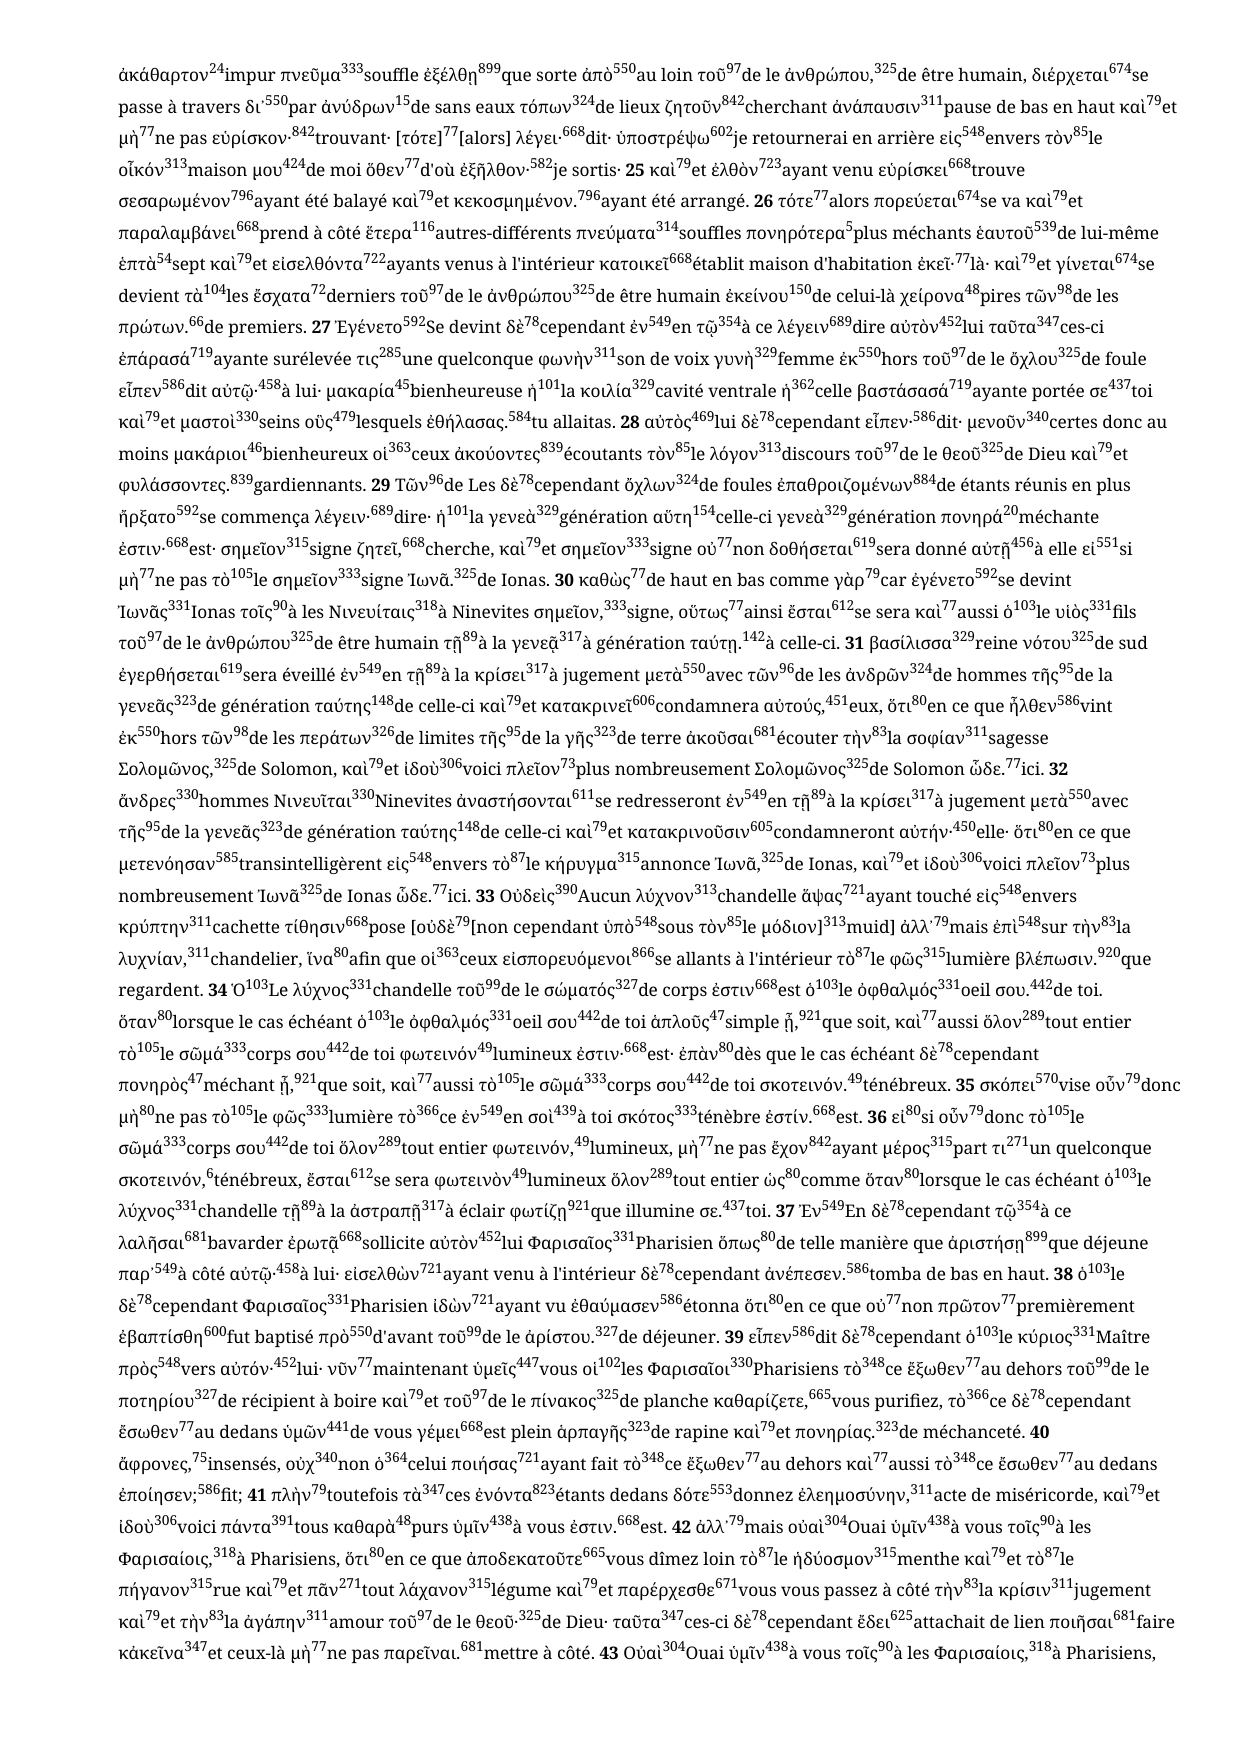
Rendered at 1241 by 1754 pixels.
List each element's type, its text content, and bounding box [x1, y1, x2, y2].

text 1 Καὶ79Et ἐγένετο592se devint ἐν549en τῷ354à ce εἶναι689être αὐτὸν452lui ἐν549en τόπῳ319à lieu τινὶ275à un quelconque προσευχόμενον,849se priant, ὡς80comme ἐπαύσατο,592se pausa, εἶπέν586dit τις390un quelconque τῶν96de les μαθητῶν324de disciples αὐτοῦ464de lui πρὸς548vers αὐτόν·452lui· κύριε,337Maître, δίδαξον554enseigne ἡμᾶς416nous προσεύχεσθαι,690se prier, καθὼς77de haut en bas comme καὶ77aussi Ἰωάννης331Ioannes ἐδίδαξεν586enseigna τοὺς84les μαθητὰς312disciples αὐτοῦ.464de lui. 2 εἶπεν586dit δὲ78cependant αὐτοῖς·457à eux· ὅταν80lorsque le cas échéant προσεύχησθε924que vous vous priiez λέγετε·569dites· Πάτερ,337Père, ἁγιασθήτω565soit sanctifié τὸ105le ὄνομά333nom σου·442de toi· ἐλθέτω556vienne ἡ101la βασιλεία329royauté σου·442de toi· 3 τὸν85le ἄρτον313pain ἡμῶν423de nous τὸν85le ἐπιούσιον4supersubstantiel δίδου570donne ἡμῖν419à nous τὸ348ce καθ᾽548selon ἡμέραν·311journée· 4 καὶ79et ἄφες554abandonne ἡμῖν419à nous τὰς82les ἁμαρτίας310fautes ἡμῶν,423de nous, καὶ77aussi γὰρ79car αὐτοὶ512nous-mêmes ἀφίομεν663nous abandonnons παντὶ378à tout ὀφείλοντι828à devant ἡμῖν·419à nous· καὶ79et μὴ77ne pas εἰσενέγκῃς897que tu importes ἡμᾶς416nous εἰς548envers πειρασμόν.313tentation. 5 Καὶ79Et εἶπεν586dit πρὸς548vers αὐτούς·451eux· τίς410quel ἐξ550hors ὑμῶν441de vous ἕξει606aura φίλον53ami καὶ79et πορεύσεται612se ira πρὸς548vers αὐτὸν452lui μεσονυκτίου327de minuit καὶ79et εἴπῃ899que dise αὐτῷ·458à lui· φίλε,76ami, χρῆσόν554prête μοι420à moi τρεῖς178trois ἄρτους,312pains, 6 ἐπειδὴ80parce que donc φίλος71ami μου424de moi παρεγένετο592se devint à côté ἐξ550hors ὁδοῦ323de chemin πρός548vers με417moi καὶ79et οὐκ77non ἔχω664j'ai ὃ482lequel παραθήσω602je poserai à côté αὐτῷ·458à lui· 7 κἀκεῖνος364et celui-là ἔσωθεν77au dedans ἀποκριθεὶς760ayant été répondu εἴπῃ·899que dise· μή77ne pas μοι420à moi κόπους312frappements πάρεχε·570fournis· ἤδη77déjà ἡ101la θύρα329porte κέκλεισται654a été fermé à clef καὶ79et τὰ104les παιδία332jeunes enfants μου424de moi μετ᾽550avec ἐμοῦ424de moi εἰς548envers τὴν83la κοίτην311couche εἰσίν·667sont· οὐ77non δύναμαι670je me puis ἀναστὰς721ayant redressé δοῦναί681donner σοι.439à toi. 8 λέγω664je dis ὑμῖν,438à vous, εἰ80si καὶ77aussi οὐ77non δώσει606donnera αὐτῷ458à lui ἀναστὰς721ayant redressé διὰ548par le fait de τὸ348ce εἶναι689être φίλον32ami αὐτοῦ,464de lui, διά548par le fait de γε340du moins τὴν83la ἀναίδειαν311impudence αὐτοῦ464de lui ἐγερθεὶς760ayant été éveillé δώσει606donnera αὐτῷ458à lui ὅσων493de autant lesquels χρῄζει.668a besoin. 9 Κἀγὼ431Et moi ὑμῖν438à vous λέγω,664je dis, αἰτεῖτε569demandez καὶ79et δοθήσεται619sera donné ὑμῖν,438à vous, ζητεῖτε569cherchez καὶ79et εὑρήσετε,603vous trouverez, κρούετε569toquez καὶ79et ἀνοιγήσεται619sera ouvert ὑμῖν·438à vous· 10 πᾶς287tout γὰρ79car ὁ364celui αἰτῶν840demandant λαμβάνει668prend καὶ79et ὁ364celui ζητῶν840cherchant εὑρίσκει668trouve καὶ79et τῷ352à celui κρούοντι828à toquant ἀνοιγ[ήσ]εται.619sera ouvert. 11 τίνα397quel δὲ78cependant ἐξ550hors ὑμῶν441de vous τὸν85le πατέρα313père αἰτήσει606demandera ὁ103le υἱὸς331fils ἰχθύν,313poisson, καὶ79et ἀντὶ550contre ἰχθύος325de poisson ὄφιν313serpent αὐτῷ458à lui ἐπιδώσει;606donnera de surcroît; 12 ἢ79ou καὶ77aussi αἰτήσει606demandera ᾠόν,315oeuf, ἐπιδώσει606donnera de surcroît αὐτῷ458à lui σκορπίον;313scorpion; 13 εἰ80si οὖν79donc ὑμεῖς447vous πονηροὶ46méchants ὑπάρχοντες839subsistants οἴδατε639vous avez su δόματα314dons ἀγαθὰ5bons διδόναι689donner τοῖς92à les τέκνοις320à enfants ὑμῶν,441de vous, πόσῳ402à combien grand? μᾶλλον77davantage ὁ103le πατὴρ331père [ὁ]498[celui] ἐξ550hors οὐρανοῦ325de ciel δώσει606donnera πνεῦμα315souffle ἅγιον6saint τοῖς351à ceux αἰτοῦσιν827à demandants αὐτόν.452lui. 14 Καὶ79Et ἦν625était ἐκβάλλων840éjectant δαιμόνιον315démon [καὶ79[et αὐτὸ348même ἦν]625était] κωφόν·55sourd muet· ἐγένετο592se devint δὲ78cependant τοῦ99de le δαιμονίου327de démon ἐξελθόντος717de ayant sorti ἐλάλησεν586bavarda ὁ103le κωφὸς71sourd muet καὶ79et ἐθαύμασαν585étonnèrent οἱ102les ὄχλοι.330foules. 15 τινὲς389des quelconques δὲ78cependant ἐξ550hors αὐτῶν463de eux εἶπον·585dirent· ἐν549en Βεελζεβοὺλ319à Beelzeboul τῷ91à le ἄρχοντι319à chef τῶν98de les δαιμονίων326de démons ἐκβάλλει668éjecte τὰ86les δαιμόνια·314démons· 16 ἕτεροι389autres-différents δὲ78cependant πειράζοντες839mettants en tentation σημεῖον315signe ἐξ550hors οὐρανοῦ325de ciel ἐζήτουν624cherchaient παρ᾽550à côté αὐτοῦ.464de lui. 17 αὐτὸς469lui δὲ78cependant εἰδὼς783ayant su αὐτῶν463de eux τὰ86les διανοήματα314pensées traversantes εἶπεν586dit αὐτοῖς·457à eux· πᾶσα285toute βασιλεία329royauté ἐφ᾽548sur ἑαυτὴν526elle-même διαμερισθεῖσα758ayante étée partagée en séparant ἐρημοῦται680est désertifié καὶ79et οἶκος331maison ἐπὶ548sur οἶκον313maison πίπτει.668tombe. 18 εἰ80si δὲ78cependant καὶ77aussi ὁ103le σατανᾶς331Satanas ἐφ᾽548sur ἑαυτὸν528lui-même διεμερίσθη,600fut partagé en séparant, πῶς77comment? σταθήσεται619sera dressé ἡ101la βασιλεία329royauté αὐτοῦ;464de lui; ὅτι80en ce que λέγετε665vous dites ἐν549en Βεελζεβοὺλ319à Beelzeboul ἐκβάλλειν689éjecter με417moi τὰ86les δαιμόνια.314démons. 19 εἰ80si δὲ78cependant ἐγὼ431moi ἐν549en Βεελζεβοὺλ319à Beelzeboul ἐκβάλλω664j'éjecte τὰ86les δαιμόνια,314démons, οἱ102les υἱοὶ330fils ὑμῶν441de vous ἐν549en τίνι401à quel ἐκβάλλουσιν;667éjectent; διὰ548par le fait de τοῦτο348ce-ci αὐτοὶ468eux ὑμῶν441de vous κριταὶ330juges ἔσονται.611se seront. 20 εἰ80si δὲ78cependant ἐν549en δακτύλῳ319à doigt θεοῦ325de Dieu [ἐγὼ]431[moi] ἐκβάλλω664j'éjecte τὰ86les δαιμόνια,314démons, ἄρα77par conséquent ἔφθασεν586devança ἐφ᾽548sur ὑμᾶς436vous ἡ101la βασιλεία329royauté τοῦ97de le θεοῦ.325de Dieu. 21 ὅταν80lorsque le cas échéant ὁ103le ἰσχυρὸς71tenace καθωπλισμένος813ayant été armé complètement φυλάσσῃ921que gardienne τὴν83la ἑαυτοῦ537de lui-même αὐλήν,311cour, ἐν549en εἰρήνῃ317à paix ἐστὶν668est τὰ365ces ὑπάρχοντα841subsistants αὐτοῦ·464de lui· 22 ἐπὰν80dès que le cas échéant δὲ78cependant ἰσχυρότερος71plus fort αὐτοῦ464de lui ἐπελθὼν721ayant venu sur νικήσῃ899que vainque αὐτόν,452lui, τὴν83la πανοπλίαν311panoplie αὐτοῦ464de lui αἴρει668lève ἐφ᾽549sur ᾗ484à laquelle ἐπεποίθει659avait persuadé καὶ79et τὰ86les σκῦλα314écorchures αὐτοῦ464de lui διαδίδωσιν.668distribue. 23 Ὁ364Celui μὴ77ne pas ὢν840étant μετ᾽550avec ἐμοῦ424de moi κατ᾽550contre ἐμοῦ424de moi ἐστιν,668est, καὶ79et ὁ364celui μὴ77ne pas συνάγων840menant ensemble μετ᾽550avec ἐμοῦ424de moi σκορπίζει.668disperse. 24 Ὅταν80Lorsque le cas échéant δὲ78cependant τὸ105le ἀκάθαρτον24impur πνεῦμα333souffle ἐξέλθῃ899que sorte ἀπὸ550au loin τοῦ97de le ἀνθρώπου,325de être humain, διέρχεται674se passe à travers δι᾽550par ἀνύδρων15de sans eaux τόπων324de lieux ζητοῦν842cherchant ἀνάπαυσιν311pause de bas en haut καὶ79et μὴ77ne pas εὑρίσκον·842trouvant· [τότε]77[alors] λέγει·668dit· ὑποστρέψω602je retournerai en arrière εἰς548envers τὸν85le οἶκόν313maison μου424de moi ὅθεν77d'où ἐξῆλθον·582je sortis· 25 καὶ79et ἐλθὸν723ayant venu εὑρίσκει668trouve σεσαρωμένον796ayant été balayé καὶ79et κεκοσμημένον.796ayant été arrangé. 26 τότε77alors πορεύεται674se va καὶ79et παραλαμβάνει668prend à côté ἕτερα116autres-différents πνεύματα314souffles πονηρότερα5plus méchants ἑαυτοῦ539de lui-même ἑπτὰ54sept καὶ79et εἰσελθόντα722ayants venus à l'intérieur κατοικεῖ668établit maison d'habitation ἐκεῖ·77là· καὶ79et γίνεται674se devient τὰ104les ἔσχατα72derniers τοῦ97de le ἀνθρώπου325de être humain ἐκείνου150de celui-là χείρονα48pires τῶν98de les πρώτων.66de premiers. 27 Ἐγένετο592Se devint δὲ78cependant ἐν549en τῷ354à ce λέγειν689dire αὐτὸν452lui ταῦτα347ces-ci ἐπάρασά719ayante surélevée τις285une quelconque φωνὴν311son de voix γυνὴ329femme ἐκ550hors τοῦ97de le ὄχλου325de foule εἶπεν586dit αὐτῷ·458à lui· μακαρία45bienheureuse ἡ101la κοιλία329cavité ventrale ἡ362celle βαστάσασά719ayante portée σε437toi καὶ79et μαστοὶ330seins οὓς479lesquels ἐθήλασας.584tu allaitas. 28 αὐτὸς469lui δὲ78cependant εἶπεν·586dit· μενοῦν340certes donc au moins μακάριοι46bienheureux οἱ363ceux ἀκούοντες839écoutants τὸν85le λόγον313discours τοῦ97de le θεοῦ325de Dieu καὶ79et φυλάσσοντες.839gardiennants. 29 Τῶν96de Les δὲ78cependant ὄχλων324de foules ἐπαθροιζομένων884de étants réunis en plus ἤρξατο592se commença λέγειν·689dire· ἡ101la γενεὰ329génération αὕτη154celle-ci γενεὰ329génération πονηρά20méchante ἐστιν·668est· σημεῖον315signe ζητεῖ,668cherche, καὶ79et σημεῖον333signe οὐ77non δοθήσεται619sera donné αὐτῇ456à elle εἰ551si μὴ77ne pas τὸ105le σημεῖον333signe Ἰωνᾶ.325de Ionas. 30 καθὼς77de haut en bas comme γὰρ79car ἐγένετο592se devint Ἰωνᾶς331Ionas τοῖς90à les Νινευίταις318à Ninevites σημεῖον,333signe, οὕτως77ainsi ἔσται612se sera καὶ77aussi ὁ103le υἱὸς331fils τοῦ97de le ἀνθρώπου325de être humain τῇ89à la γενεᾷ317à génération ταύτῃ.142à celle-ci. 31 βασίλισσα329reine νότου325de sud ἐγερθήσεται619sera éveillé ἐν549en τῇ89à la κρίσει317à jugement μετὰ550avec τῶν96de les ἀνδρῶν324de hommes τῆς95de la γενεᾶς323de génération ταύτης148de celle-ci καὶ79et κατακρινεῖ606condamnera αὐτούς,451eux, ὅτι80en ce que ἦλθεν586vint ἐκ550hors τῶν98de les περάτων326de limites τῆς95de la γῆς323de terre ἀκοῦσαι681écouter τὴν83la σοφίαν311sagesse Σολομῶνος,325de Solomon, καὶ79et ἰδοὺ306voici πλεῖον73plus nombreusement Σολομῶνος325de Solomon ὧδε.77ici. 32 ἄνδρες330hommes Νινευῖται330Ninevites ἀναστήσονται611se redresseront ἐν549en τῇ89à la κρίσει317à jugement μετὰ550avec τῆς95de la γενεᾶς323de génération ταύτης148de celle-ci καὶ79et κατακρινοῦσιν605condamneront αὐτήν·450elle· ὅτι80en ce que μετενόησαν585transintelligèrent εἰς548envers τὸ87le κήρυγμα315annonce Ἰωνᾶ,325de Ionas, καὶ79et ἰδοὺ306voici πλεῖον73plus nombreusement Ἰωνᾶ325de Ionas ὧδε.77ici. 33 Οὐδεὶς390Aucun λύχνον313chandelle ἅψας721ayant touché εἰς548envers κρύπτην311cachette τίθησιν668pose [οὐδὲ79[non cependant ὑπὸ548sous τὸν85le μόδιον]313muid] ἀλλ᾽79mais ἐπὶ548sur τὴν83la λυχνίαν,311chandelier, ἵνα80afin que οἱ363ceux εἰσπορευόμενοι866se allants à l'intérieur τὸ87le φῶς315lumière βλέπωσιν.920que regardent. 34 Ὁ103Le λύχνος331chandelle τοῦ99de le σώματός327de corps ἐστιν668est ὁ103le ὀφθαλμός331oeil σου.442de toi. ὅταν80lorsque le cas échéant ὁ103le ὀφθαλμός331oeil σου442de toi ἁπλοῦς47simple ᾖ,921que soit, καὶ77aussi ὅλον289tout entier τὸ105le σῶμά333corps σου442de toi φωτεινόν49lumineux ἐστιν·668est· ἐπὰν80dès que le cas échéant δὲ78cependant πονηρὸς47méchant ᾖ,921que soit, καὶ77aussi τὸ105le σῶμά333corps σου442de toi σκοτεινόν.49ténébreux. 35 σκόπει570vise οὖν79donc μὴ80ne pas τὸ105le φῶς333lumière τὸ366ce ἐν549en σοὶ439à toi σκότος333ténèbre ἐστίν.668est. 36 εἰ80si οὖν79donc τὸ105le σῶμά333corps σου442de toi ὅλον289tout entier φωτεινόν,49lumineux, μὴ77ne pas ἔχον842ayant μέρος315part τι271un quelconque σκοτεινόν,6ténébreux, ἔσται612se sera φωτεινὸν49lumineux ὅλον289tout entier ὡς80comme ὅταν80lorsque le cas échéant ὁ103le λύχνος331chandelle τῇ89à la ἀστραπῇ317à éclair φωτίζῃ921que illumine σε.437toi. 37 Ἐν549En δὲ78cependant τῷ354à ce λαλῆσαι681bavarder ἐρωτᾷ668sollicite αὐτὸν452lui Φαρισαῖος331Pharisien ὅπως80de telle manière que ἀριστήσῃ899que déjeune παρ᾽549à côté αὐτῷ·458à lui· εἰσελθὼν721ayant venu à l'intérieur δὲ78cependant ἀνέπεσεν.586tomba de bas en haut. 38 ὁ103le δὲ78cependant Φαρισαῖος331Pharisien ἰδὼν721ayant vu ἐθαύμασεν586étonna ὅτι80en ce que οὐ77non πρῶτον77premièrement ἐβαπτίσθη600fut baptisé πρὸ550d'avant τοῦ99de le ἀρίστου.327de déjeuner. 39 εἶπεν586dit δὲ78cependant ὁ103le κύριος331Maître πρὸς548vers αὐτόν·452lui· νῦν77maintenant ὑμεῖς447vous οἱ102les Φαρισαῖοι330Pharisiens τὸ348ce ἔξωθεν77au dehors τοῦ99de le ποτηρίου327de récipient à boire καὶ79et τοῦ97de le πίνακος325de planche καθαρίζετε,665vous purifiez, τὸ366ce δὲ78cependant ἔσωθεν77au dedans ὑμῶν441de vous γέμει668est plein ἁρπαγῆς323de rapine καὶ79et πονηρίας.323de méchanceté. 40 ἄφρονες,75insensés, οὐχ340non ὁ364celui ποιήσας721ayant fait τὸ348ce ἔξωθεν77au dehors καὶ77aussi τὸ348ce ἔσωθεν77au dedans ἐποίησεν;586fit; 41 πλὴν79toutefois τὰ347ces ἐνόντα823étants dedans δότε553donnez ἐλεημοσύνην,311acte de miséricorde, καὶ79et ἰδοὺ306voici πάντα391tous καθαρὰ48purs ὑμῖν438à vous ἐστιν.668est. 42 ἀλλ᾽79mais οὐαὶ304Ouai ὑμῖν438à vous τοῖς90à les Φαρισαίοις,318à Pharisiens, ὅτι80en ce que ἀποδεκατοῦτε665vous dîmez loin τὸ87le ἡδύοσμον315menthe καὶ79et τὸ87le πήγανον315rue καὶ79et πᾶν271tout λάχανον315légume καὶ79et παρέρχεσθε671vous vous passez à côté τὴν83la κρίσιν311jugement καὶ79et τὴν83la ἀγάπην311amour τοῦ97de le θεοῦ·325de Dieu· ταῦτα347ces-ci δὲ78cependant ἔδει625attachait de lien ποιῆσαι681faire κἀκεῖνα347et ceux-là μὴ77ne pas παρεῖναι.681mettre à côté. 43 Οὐαὶ304Ouai ὑμῖν438à vous τοῖς90à les Φαρισαίοις,318à Pharisiens, ὅτι80en ce que ἀγαπᾶτε665vous aimez τὴν83la πρωτοκαθεδρίαν311premier siège ἐν549en ταῖς88à les συναγωγαῖς316à synagogues καὶ79et τοὺς84les ἀσπασμοὺς312salutations ἐν549en ταῖς88à les ἀγοραῖς.316à agoras. 44 Οὐαὶ304Ouai ὑμῖν,438à vous, ὅτι80en ce que ἐστὲ665vous êtes ὡς80comme τὰ104les μνημεῖα332mémoriaux τὰ104les ἄδηλα,23inévidents, καὶ79et οἱ102les ἄνθρωποι330êtres humains [οἱ]363[ceux] περιπατοῦντες839piétinants autour ἐπάνω77sur le haut οὐκ77non οἴδασιν.641ont su. 45 Ἀποκριθεὶς760Ayant été répondu δέ78cependant τις390un quelconque τῶν96de les νομικῶν64de légistes λέγει668dit αὐτῷ·458à lui· διδάσκαλε,337enseignant, ταῦτα347ces-ci λέγων840disant καὶ77aussi ἡμᾶς416nous ὑβρίζεις.666tu brutalises. 46 ὁ469celui δὲ78cependant εἶπεν·586dit· καὶ77aussi ὑμῖν438à vous τοῖς90à les νομικοῖς58à légistes οὐαί,304Ouai, ὅτι80en ce que φορτίζετε665vous chargez τοὺς84les ἀνθρώπους312êtres humains φορτία314charges δυσβάστακτα,5difficiles à porter, καὶ79et αὐτοὶ523vous-mêmes ἑνὶ59à un τῶν96de les δακτύλων324de doigts ὑμῶν441de vous οὐ77non προσψαύετε665vous tâtez vers τοῖς92à les φορτίοις.320à charges. 47 Οὐαὶ304Ouai ὑμῖν,438à vous, ὅτι80en ce que οἰκοδομεῖτε665vous édifiez en maison τὰ86les μνημεῖα314mémoriaux τῶν96de les προφητῶν,324de prophètes, οἱ102les δὲ78cependant πατέρες330pères ὑμῶν441de vous ἀπέκτειναν585tuèrent catégoriquement αὐτούς.451eux. 48 ἄρα77par conséquent μαρτυρεῖτε665vous témoignez καὶ79et συνευδοκεῖτε665vous estimez en bien avec τοῖς92à les ἔργοις320à travaux τῶν96de les πατέρων324de pères ὑμῶν,441de vous, ὅτι80en ce que αὐτοὶ468eux μὲν79certes ἀπέκτειναν585tuèrent catégoriquement αὐτούς,451eux, ὑμεῖς447vous δὲ78cependant οἰκοδομεῖτε.665vous édifiez en maison. 49 διὰ548par le fait de τοῦτο348ce-ci καὶ77aussi ἡ101la σοφία329sagesse τοῦ97de le θεοῦ325de Dieu εἶπεν·586dit· ἀποστελῶ602j'enverrai εἰς548envers αὐτοὺς451eux προφήτας312prophètes καὶ79et ἀποστόλους,312envoyés, καὶ79et ἐξ550hors αὐτῶν463de eux ἀποκτενοῦσιν605tueront catégoriquement καὶ79et διώξουσιν,605poursuivront, 50 ἵνα80afin que ἐκζητηθῇ911que soit recherché τὸ105le αἷμα333sang πάντων280de tous τῶν96de les προφητῶν324de prophètes τὸ366ce ἐκκεχυμένον815ayant été déversé ἀπὸ550au loin καταβολῆς323de fondation κόσμου325de monde ἀπὸ550au loin τῆς95de la γενεᾶς323de génération ταύτης,148de celle-ci, 51 ἀπὸ550au loin αἵματος327de sang Ἅβελ325de Abel ἕως552jusqu'à ce que αἵματος327de sang Ζαχαρίου325de Zacharia τοῦ358de celui ἀπολομένου734de se ayant perdu au loin μεταξὺ552entre τοῦ99de le θυσιαστηρίου327de autel des sacrifices καὶ79et τοῦ97de le οἴκου·325de maison· ναὶ304oui λέγω664je dis ὑμῖν,438à vous, ἐκζητηθήσεται619sera recherché ἀπὸ550au loin τῆς95de la γενεᾶς323de génération ταύτης.148de celle-ci. 52 Οὐαὶ304Ouai ὑμῖν438à vous τοῖς90à les νομικοῖς,58à légistes, ὅτι80en ce que ἤρατε583vous levâtes τὴν83la κλεῖδα311clef τῆς95de la γνώσεως·323de connaissance· αὐτοὶ523vous-mêmes οὐκ77non εἰσήλθατε583vous vîntes à l'intérieur καὶ79et τοὺς345ceux εἰσερχομένους848se venants à l'intérieur ἐκωλύσατε.583vous empêchâtes. 53 Κἀκεῖθεν77Et de là ἐξελθόντος716de ayant sorti αὐτοῦ464de lui ἤρξαντο591se commencèrent οἱ102les γραμματεῖς330lettrés καὶ79et οἱ102les Φαρισαῖοι330Pharisiens δεινῶς77terriblement ἐνέχειν689tenir au-dedans καὶ79et ἀποστοματίζειν689faire palabrer αὐτὸν452lui περὶ550autour πλειόνων,66de plus nombreusement, 54 ἐνεδρεύοντες839embuscadants αὐτὸν452lui θηρεῦσαί681chasser τι375un quelconque ἐκ550hors τοῦ99de le στόματος327de bouche αὐτοῦ.464de lui. [118, 59, 1181, 1665]
